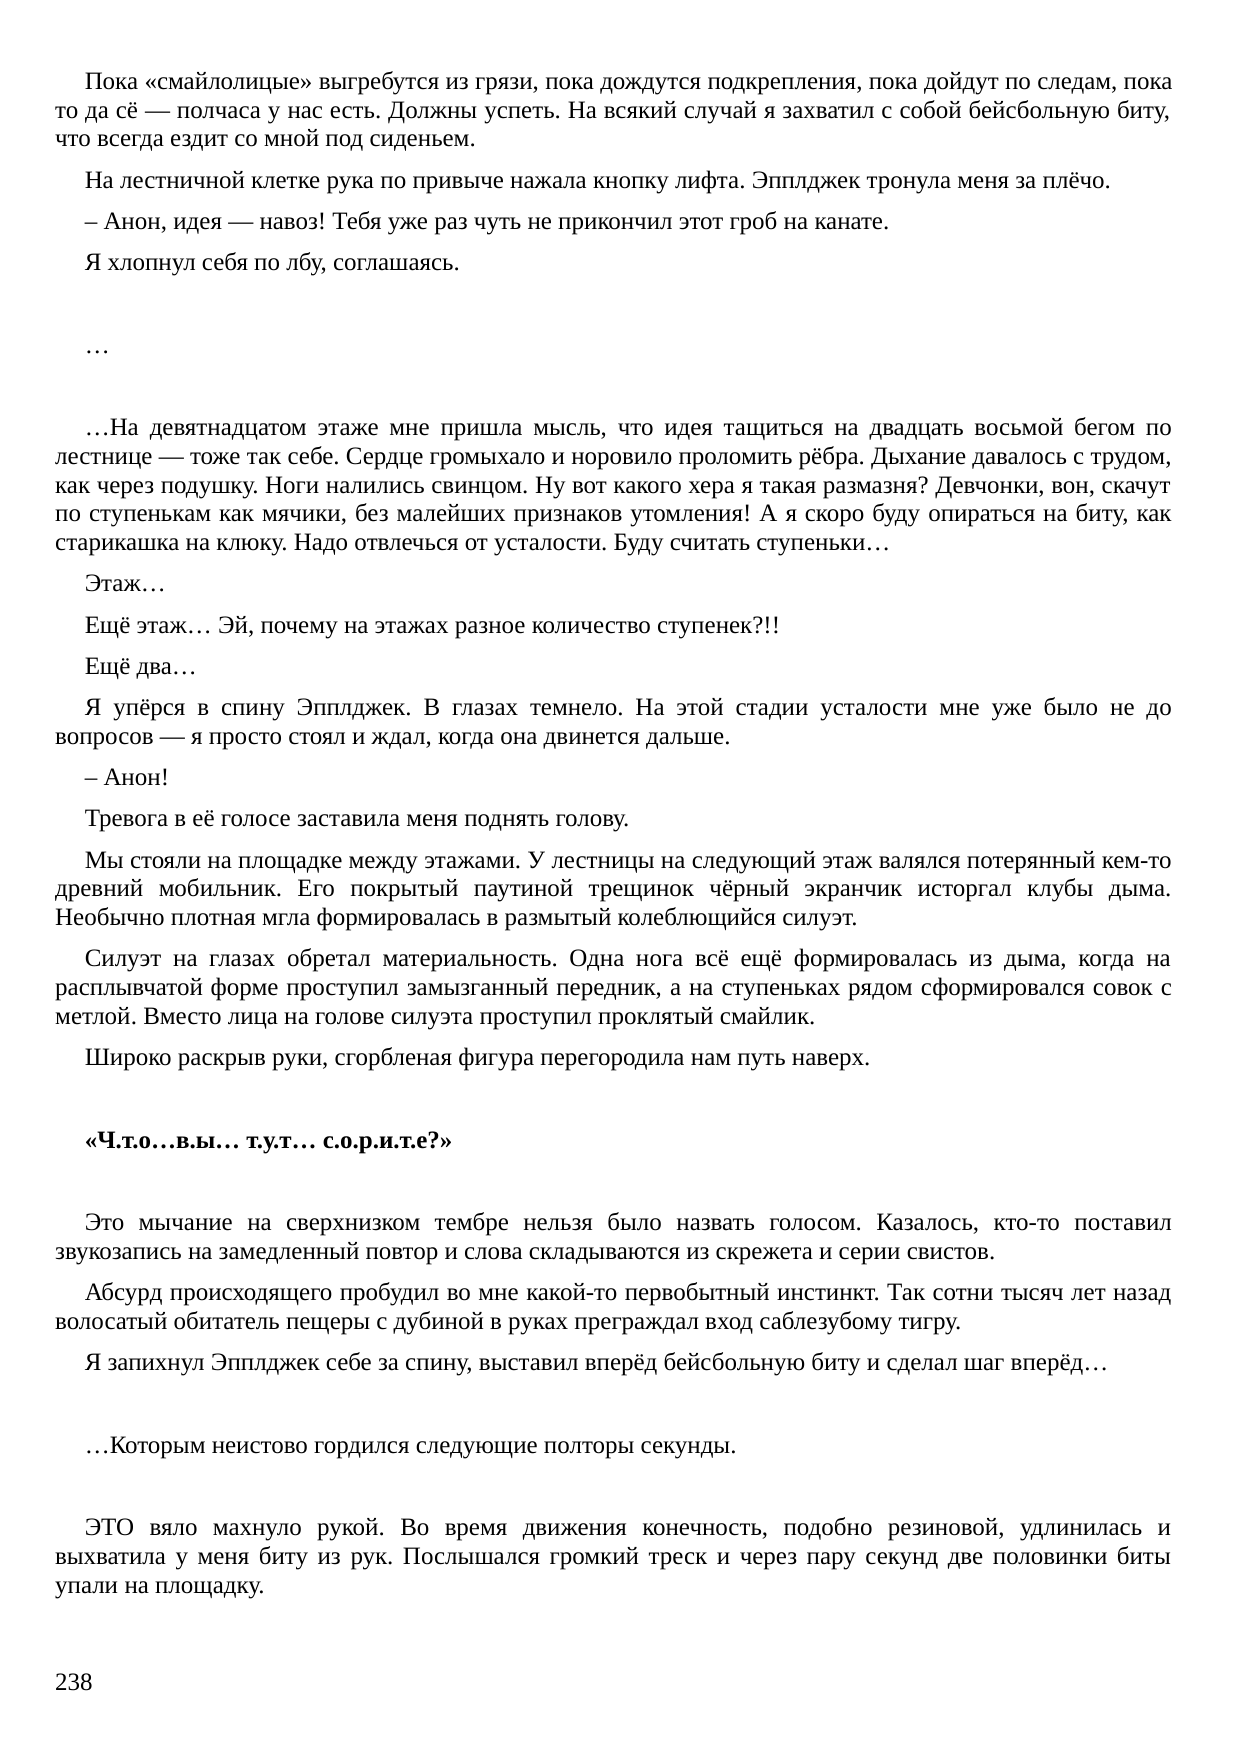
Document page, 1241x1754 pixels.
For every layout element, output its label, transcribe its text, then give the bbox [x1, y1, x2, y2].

text «Ч.т.о…в.ы… т.у.т… с.о.р.и.т.е?» [55, 1125, 1173, 1153]
text Тревога в её голосе заставила меня поднять голову. [55, 803, 1173, 832]
text Мы стояли на площадке между этажами. У лестницы на следующий этаж валялся потерянный кем-то древний мобильник. Его покрытый паутиной трещинок чёрный экранчик исторгал клубы дыма. Необычно плотная мгла формировалась в размытый колеблющийся силуэт. [55, 845, 1173, 931]
text Ещё два… [55, 651, 1173, 680]
text Это мычание на сверхнизком тембре нельзя было назвать голосом. Казалось, кто-то поставил звукозапись на замедленный повтор и слова складываются из скрежета и серии свистов. [55, 1207, 1173, 1265]
text Я упёрся в спину Эпплджек. В глазах темнело. На этой стадии усталости мне уже было не до вопросов — я просто стоял и ждал, когда она двинется дальше. [55, 692, 1173, 750]
text … [55, 330, 1173, 358]
text …Которым неистово гордился следующие полторы секунды. [55, 1430, 1173, 1458]
text Я запихнул Эпплджек себе за спину, выставил вперёд бейсбольную биту и сделал шаг вперёд… [55, 1347, 1173, 1376]
text …На девятнадцатом этаже мне пришла мысль, что идея тащиться на двадцать восьмой бегом по лестнице — тоже так себе. Сердце громыхало и норовило проломить рёбра. Дыхание давалось с трудом, как через подушку. Ноги налились свинцом. Ну вот какого хера я такая размазня? Девчонки, вон, скачут по ступенькам как мячики, без малейших признаков утомления! А я скоро буду опираться на биту, как старикашка на клюку. Надо отвлечься от усталости. Буду считать ступеньки… [55, 412, 1173, 556]
text Силуэт на глазах обретал материальность. Одна нога всё ещё формировалась из дыма, когда на расплывчатой форме проступил замызганный передник, а на ступеньках рядом сформировался совок с метлой. Вместо лица на голове силуэта проступил проклятый смайлик. [55, 943, 1173, 1030]
text – Анон, идея — навоз! Тебя уже раз чуть не прикончил этот гроб на канате. [55, 206, 1173, 235]
text Пока «смайлолицые» выгребутся из грязи, пока дождутся подкрепления, пока дойдут по следам, пока то да сё — полчаса у нас есть. Должны успеть. На всякий случай я захватил с собой бейсбольную биту, что всегда ездит со мной под сиденьем. [55, 66, 1173, 152]
text Абсурд происходящего пробудил во мне какой-то первобытный инстинкт. Так сотни тысяч лет назад волосатый обитатель пещеры с дубиной в руках преграждал вход саблезубому тигру. [55, 1277, 1173, 1335]
text Я хлопнул себя по лбу, соглашаясь. [55, 247, 1173, 276]
text Этаж… [55, 568, 1173, 597]
text На лестничной клетке рука по привыче нажала кнопку лифта. Эпплджек тронула меня за плёчо. [55, 165, 1173, 193]
text Широко раскрыв руки, сгорбленая фигура перегородила нам путь наверх. [55, 1042, 1173, 1071]
text ЭТО вяло махнуло рукой. Во время движения конечность, подобно резиновой, удлинилась и выхватила у меня биту из рук. Послышался громкий треск и через пару секунд две половинки биты упали на площадку. [55, 1512, 1173, 1598]
text Ещё этаж… Эй, почему на этажах разное количество ступенек?!! [55, 610, 1173, 638]
text – Анон! [55, 762, 1173, 791]
